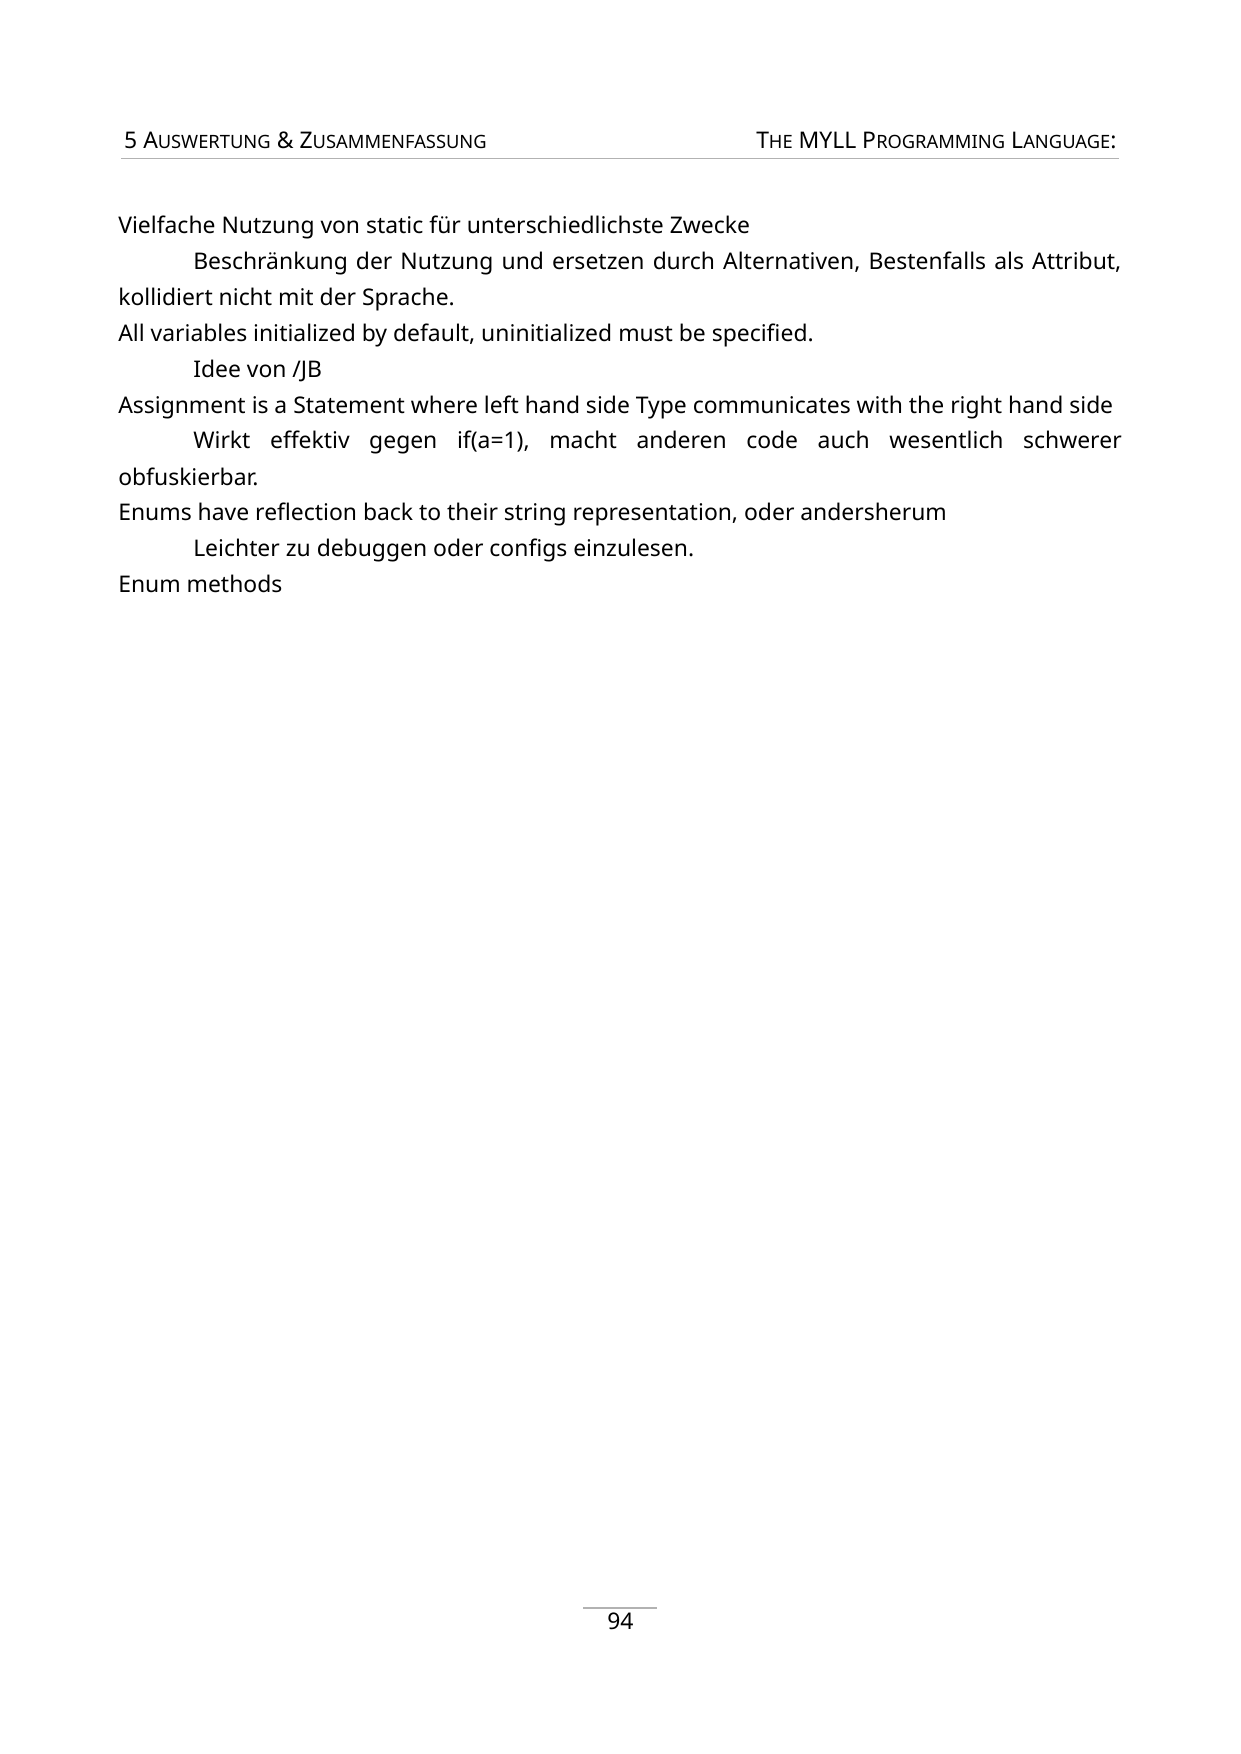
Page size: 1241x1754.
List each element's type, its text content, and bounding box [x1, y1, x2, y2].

text Leichter zu debuggen oder configs einzulesen. [118, 532, 1122, 563]
text Wirkt effektiv gegen if(a=1), macht anderen code auch wesentlich schwerer obfuskierbar. [118, 424, 1122, 492]
text Enum methods [118, 568, 1122, 599]
text Vielfache Nutzung von static für unterschiedlichste Zwecke [118, 209, 1122, 240]
text Enums have reflection back to their string representation, oder andersherum [118, 496, 1122, 528]
text Idee von /JB [118, 353, 1122, 384]
text All variables initialized by default, uninitialized must be specified. [118, 317, 1122, 348]
text Beschränkung der Nutzung und ersetzen durch Alternativen, Bestenfalls als Attribut, kollidiert nicht mit der Sprache. [118, 245, 1122, 312]
text Assignment is a Statement where left hand side Type communicates with the right hand side [118, 388, 1122, 420]
